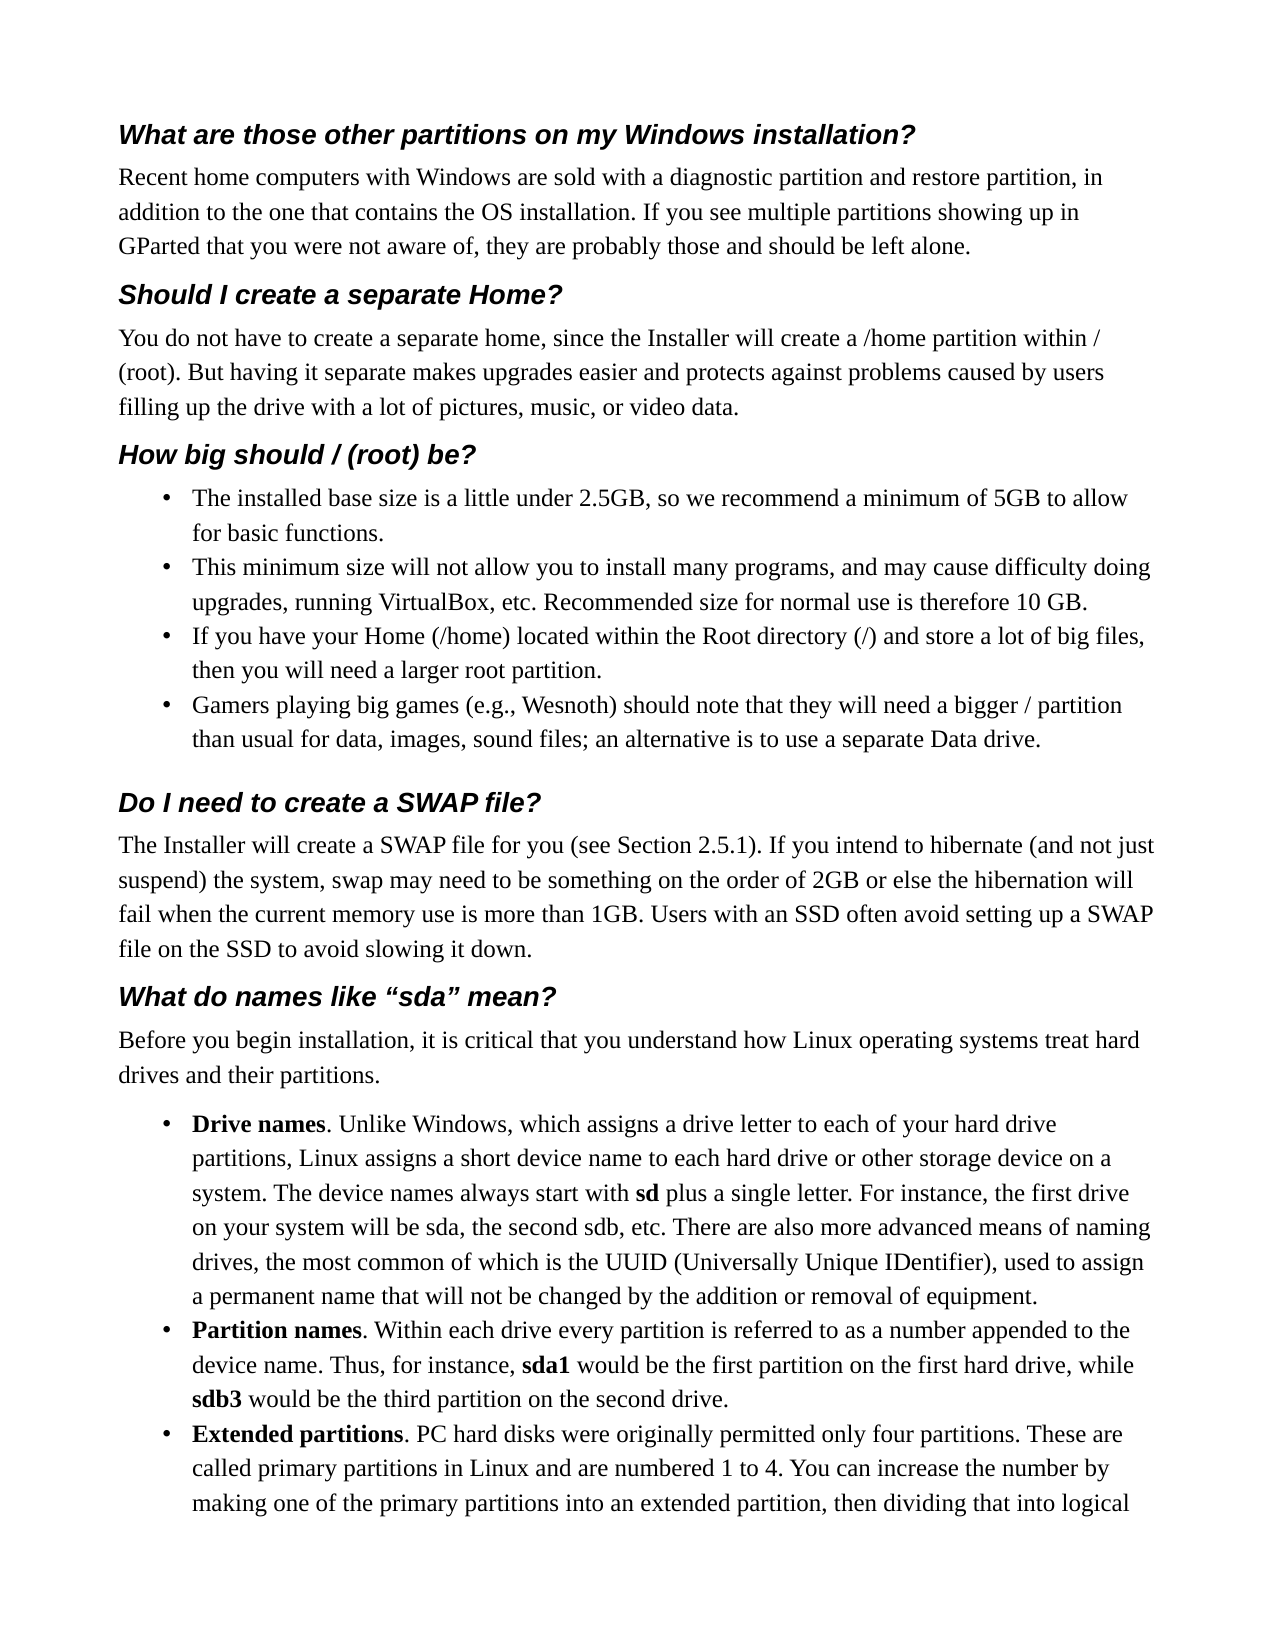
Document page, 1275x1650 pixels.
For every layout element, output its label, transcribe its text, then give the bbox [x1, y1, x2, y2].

subtitle What do names like “sda” mean? [118, 981, 1157, 1013]
subtitle Do I need to create a SWAP file? [118, 786, 1157, 818]
list Drive names. Unlike Windows, which assigns a drive letter to each of your hard drive partitions, Linux assigns a short device name to each hard drive or other storage device on a system. The device names always start with sd plus a single letter. For instance, the first drive on your system will be sda, the second sdb, etc. There are also more advanced means of naming drives, the most common of which is the UUID (Universally Unique IDentifier), used to assign a permanent name that will not be changed by the addition or removal of equipment. [162, 1109, 1157, 1310]
list The installed base size is a little under 2.5GB, so we recommend a minimum of 5GB to allow for basic functions. [162, 483, 1157, 546]
list Extended partitions. PC hard disks were originally permitted only four partitions. These are called primary partitions in Linux and are numbered 1 to 4. You can increase the number by making one of the primary partitions into an extended partition, then dividing that into logical [162, 1419, 1157, 1517]
text Before you begin installation, it is critical that you understand how Linux operating systems treat hard drives and their partitions. [118, 1025, 1157, 1088]
text You do not have to create a separate home, since the Installer will create a /home partition within / (root). But having it separate makes upgrades easier and protects against problems caused by users filling up the drive with a lot of pictures, music, or video data. [118, 323, 1157, 421]
list This minimum size will not allow you to install many programs, and may cause difficulty doing upgrades, running VirtualBox, etc. Recommended size for normal use is therefore 10 GB. [162, 552, 1157, 615]
list Gamers playing big games (e.g., Wesnoth) should note that they will need a bigger / partition than usual for data, images, sound files; an alternative is to use a separate Data drive. [162, 690, 1157, 753]
subtitle Should I create a separate Home? [118, 278, 1157, 310]
list Partition names. Within each drive every partition is referred to as a number appended to the device name. Thus, for instance, sda1 would be the first partition on the first hard drive, while sdb3 would be the third partition on the second drive. [162, 1316, 1157, 1413]
subtitle What are those other partitions on my Windows installation? [118, 118, 1157, 150]
subtitle How big should / (root) be? [118, 439, 1157, 471]
text Recent home computers with Windows are sold with a diagnostic partition and restore partition, in addition to the one that contains the OS installation. If you see multiple partitions showing up in GParted that you were not aware of, they are probably those and should be left alone. [118, 162, 1157, 260]
list If you have your Home (/home) located within the Root directory (/) and store a lot of big files, then you will need a larger root partition. [162, 621, 1157, 684]
text The Installer will create a SWAP file for you (see Section 2.5.1). If you intend to hibernate (and not just suspend) the system, swap may need to be something on the order of 2GB or else the hibernation will fail when the current memory use is more than 1GB. Users with an SSD often avoid setting up a SWAP file on the SSD to avoid slowing it down. [118, 830, 1157, 963]
